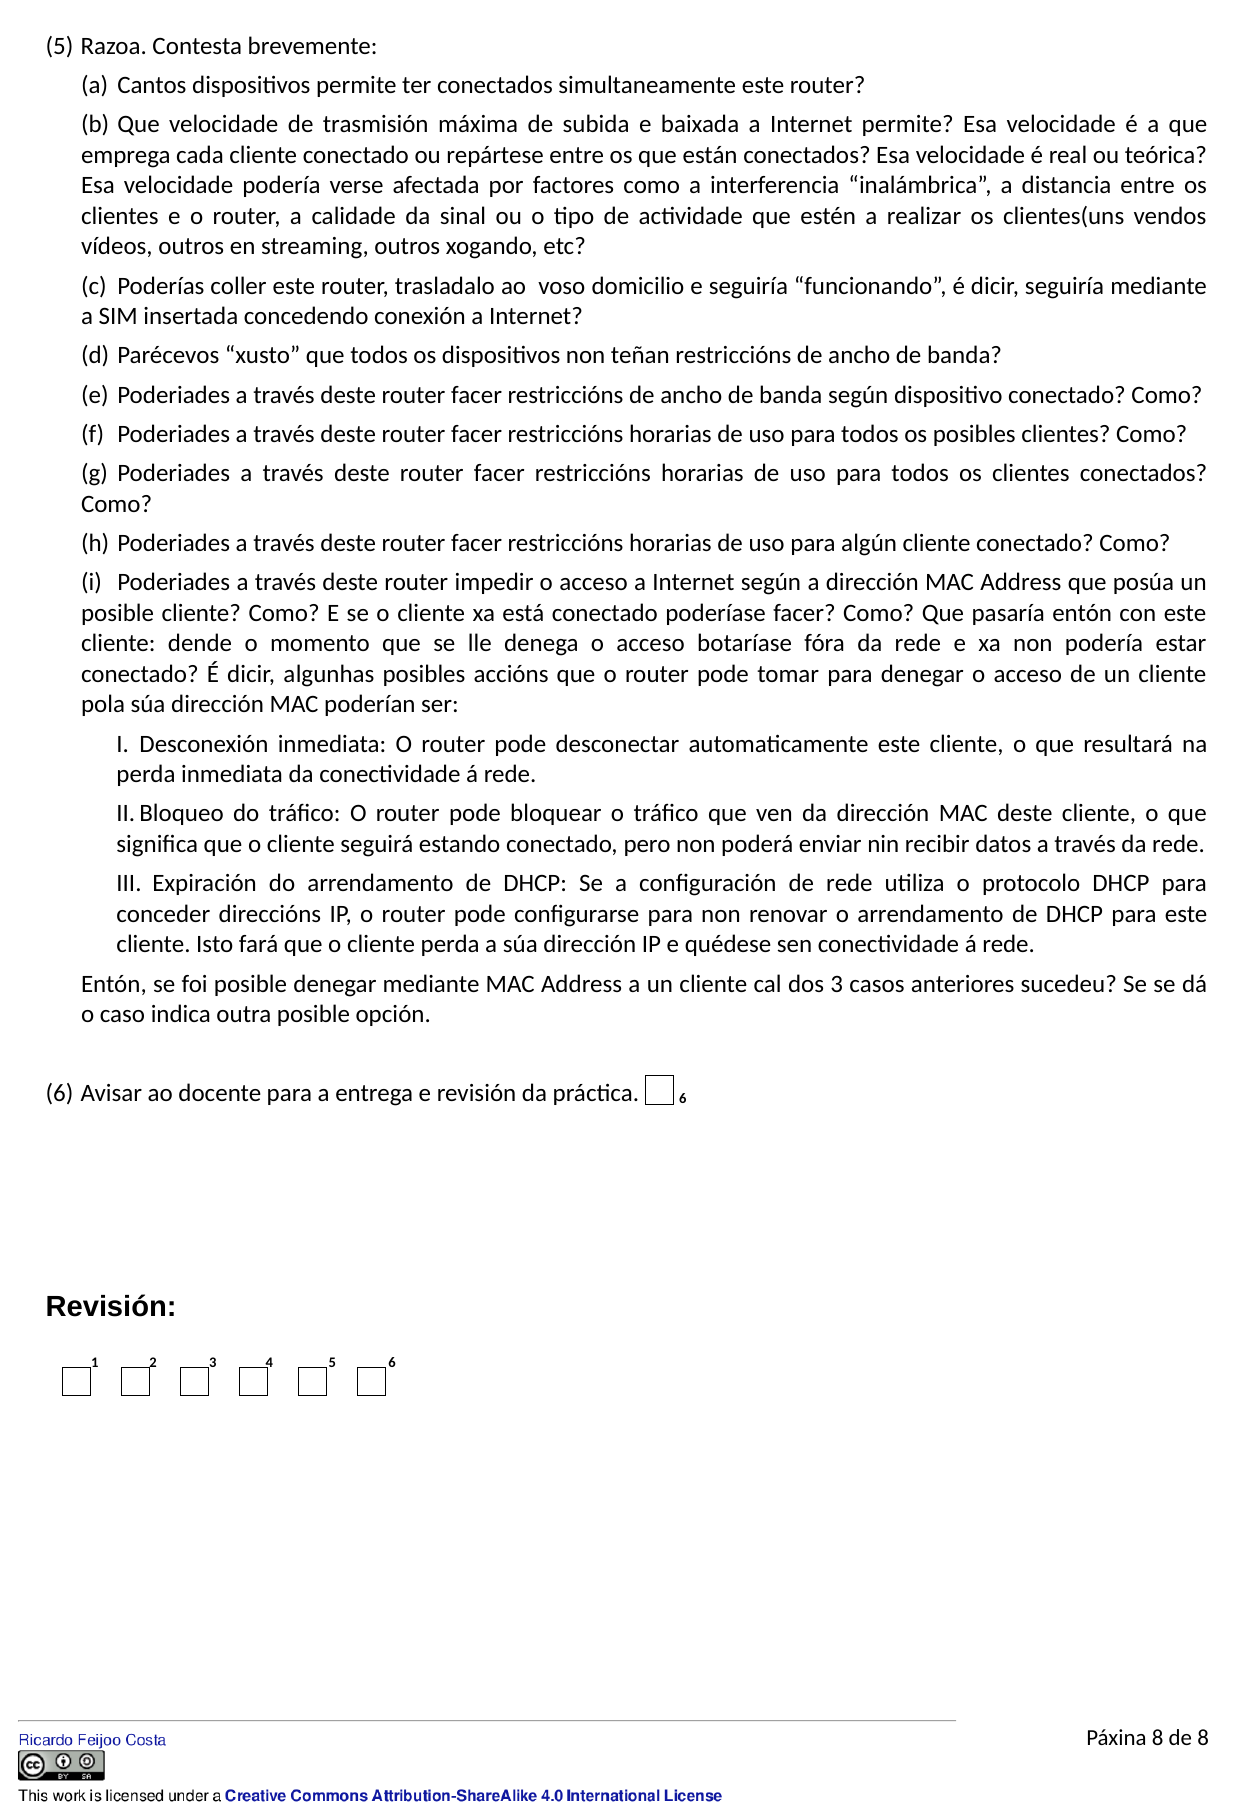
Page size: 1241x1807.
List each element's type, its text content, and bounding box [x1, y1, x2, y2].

list Parécevos “xusto” que todos os dispositivos non teñan restriccións de ancho de banda? [81, 339, 1209, 370]
list Avisar ao docente para a entrega e revisión da práctica. 6 [45, 1077, 1209, 1107]
list Expiración do arrendamento de DHCP: Se a configuración de rede utiliza o protocolo DHCP para conceder direccións IP, o router pode configurarse para non renovar o arrendamento de DHCP para este cliente. Isto fará que o cliente perda a súa dirección IP e quédese sen conectividade á rede. [116, 867, 1209, 959]
list Que velocidade de trasmisión máxima de subida e baixada a Internet permite? Esa velocidade é a que emprega cada cliente conectado ou repártese entre os que están conectados? Esa velocidade é real ou teórica? Esa velocidade podería verse afectada por factores como a interferencia “inalámbrica”, a distancia entre os clientes e o router, a calidade da sinal ou o tipo de actividade que estén a realizar os clientes(uns vendos vídeos, outros en streaming, outros xogando, etc? [81, 108, 1209, 261]
list Poderiades a través deste router facer restriccións de ancho de banda según dispositivo conectado? Como? [81, 379, 1209, 409]
list Poderías coller este router, trasladalo ao voso domicilio e seguiría “funcionando”, é dicir, seguiría mediante a SIM insertada concedendo conexión a Internet? [81, 270, 1209, 331]
subtitle Revisión: [45, 1289, 1209, 1323]
picture [8, 1715, 957, 1806]
list Poderiades a través deste router facer restriccións horarias de uso para todos os posibles clientes? Como? [81, 418, 1209, 449]
text 1 2 3 4 5 6 [45, 1340, 1209, 1371]
list Desconexión inmediata: O router pode desconectar automaticamente este cliente, o que resultará na perda inmediata da conectividade á rede. [116, 728, 1209, 789]
list Poderiades a través deste router facer restriccións horarias de uso para algún cliente conectado? Como? [81, 527, 1209, 558]
list Bloqueo do tráfico: O router pode bloquear o tráfico que ven da dirección MAC deste cliente, o que significa que o cliente seguirá estando conectado, pero non poderá enviar nin recibir datos a través da rede. [116, 798, 1209, 859]
list Poderiades a través deste router facer restriccións horarias de uso para todos os clientes conectados? Como? [81, 457, 1209, 518]
list Cantos dispositivos permite ter conectados simultaneamente este router? [81, 69, 1209, 100]
list Razoa. Contesta brevemente: [45, 30, 1209, 60]
list Entón, se foi posible denegar mediante MAC Address a un cliente cal dos 3 casos anteriores sucedeu? Se se dá o caso indica outra posible opción. [81, 968, 1209, 1029]
list Poderiades a través deste router impedir o acceso a Internet según a dirección MAC Address que posúa un posible cliente? Como? E se o cliente xa está conectado poderíase facer? Como? Que pasaría entón con este cliente: dende o momento que se lle denega o acceso botaríase fóra da rede e xa non podería estar conectado? É dicir, algunhas posibles accións que o router pode tomar para denegar o acceso de un cliente pola súa dirección MAC poderían ser: [81, 566, 1209, 719]
